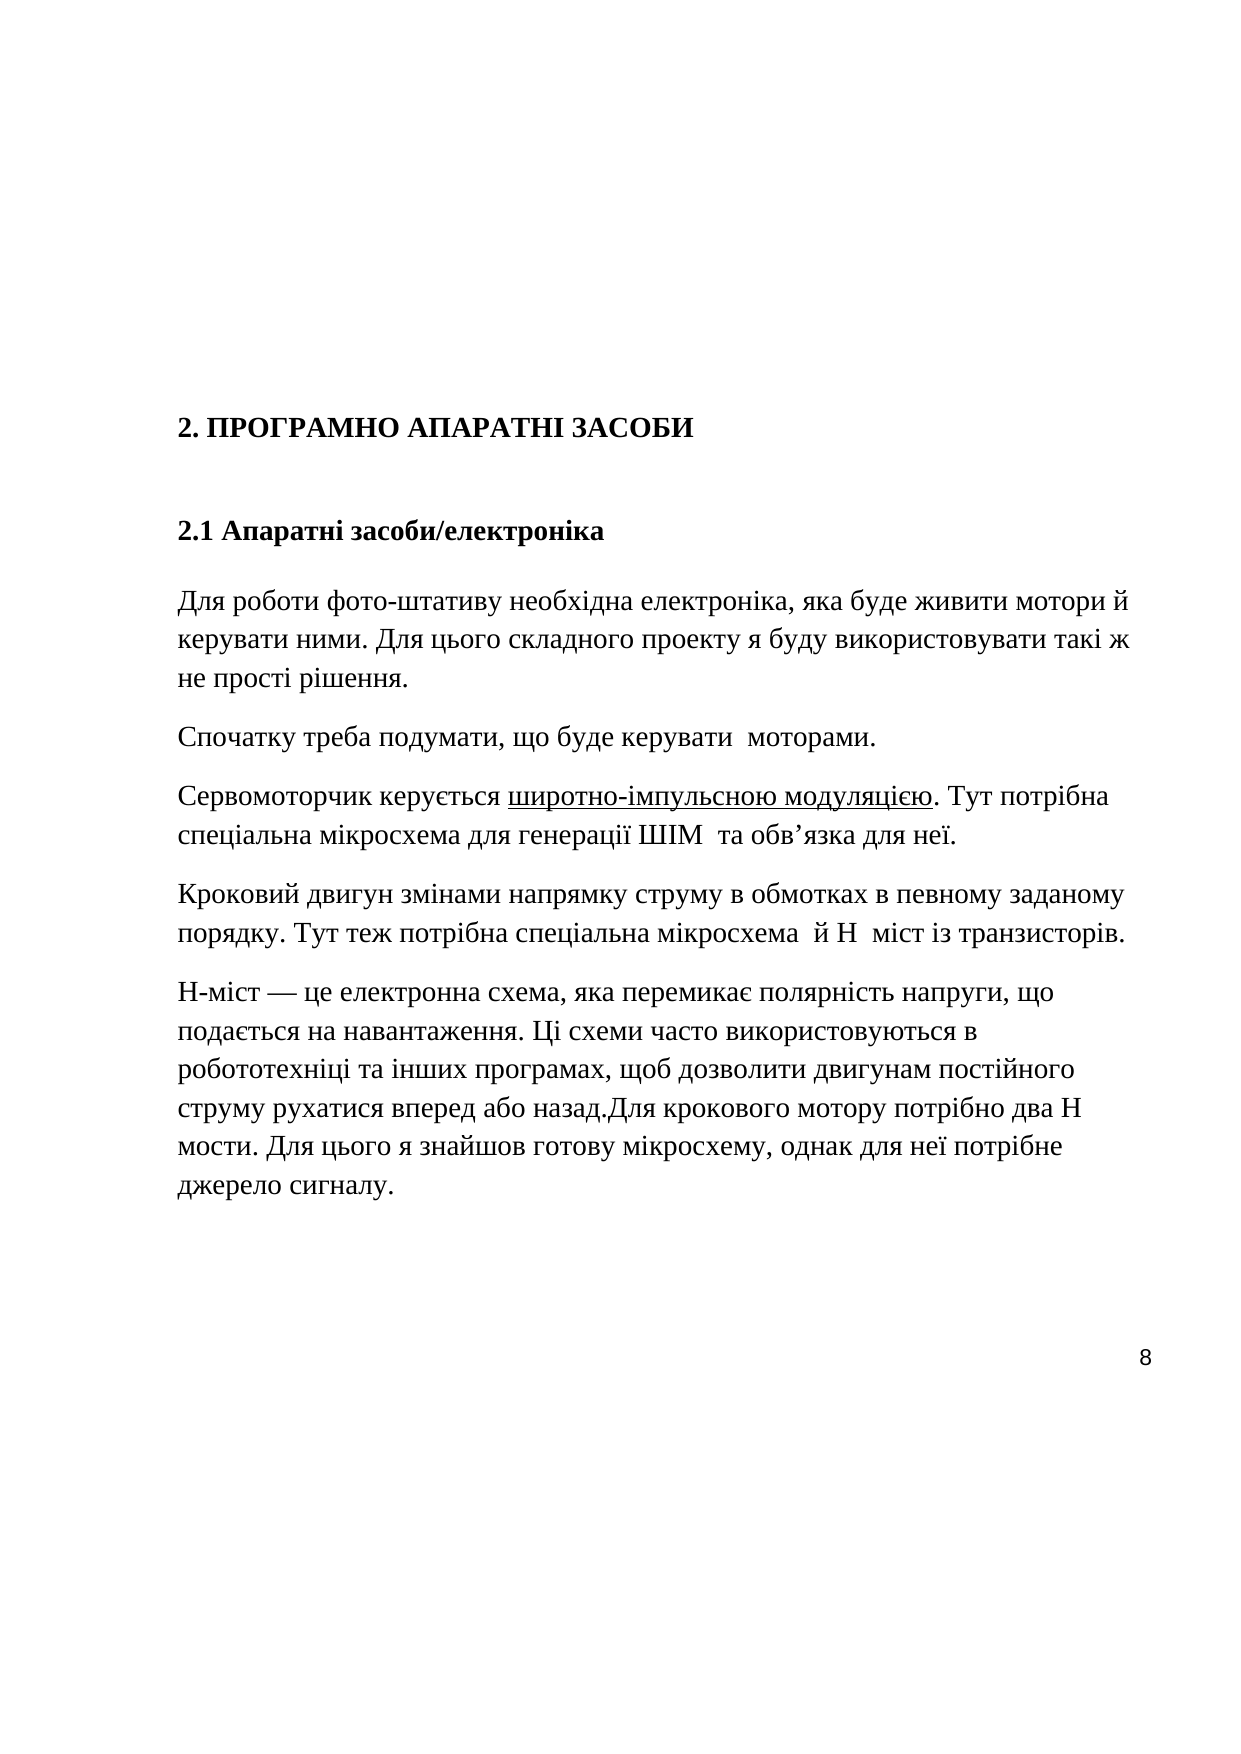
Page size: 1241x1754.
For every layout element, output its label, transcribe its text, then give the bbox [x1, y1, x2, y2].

text Сервомоторчик керується широтно-імпульсною модуляцією. Тут потрібна спеціальна мікросхема для генерації ШІМ та обв’язка для неї. [177, 778, 1152, 851]
text Спочатку треба подумати, що буде керувати моторами. [177, 719, 1152, 753]
text Н-міст — це електронна схема, яка перемикає полярність напруги, що подається на навантаження. Ці схеми часто використовуються в робототехніці та інших програмах, щоб дозволити двигунам постійного струму рухатися вперед або назад.Для крокового мотору потрібно два H мости. Для цього я знайшов готову мікросхему, однак для неї потрібне джерело сигналу. [177, 974, 1152, 1201]
text Кроковий двигун змінами напрямку струму в обмотках в певному заданому порядку. Тут теж потрібна спеціальна мікросхема й H міст із транзисторів. [177, 876, 1152, 948]
text 2.1 Апаратні засоби/електроніка [177, 513, 1152, 546]
text 2. ПРОГРАМНО АПАРАТНІ ЗАСОБИ [177, 410, 1152, 443]
text Для роботи фото-штативу необхідна електроніка, яка буде живити мотори й керувати ними. Для цього складного проекту я буду використовувати такі ж не прості рішення. [177, 583, 1152, 693]
